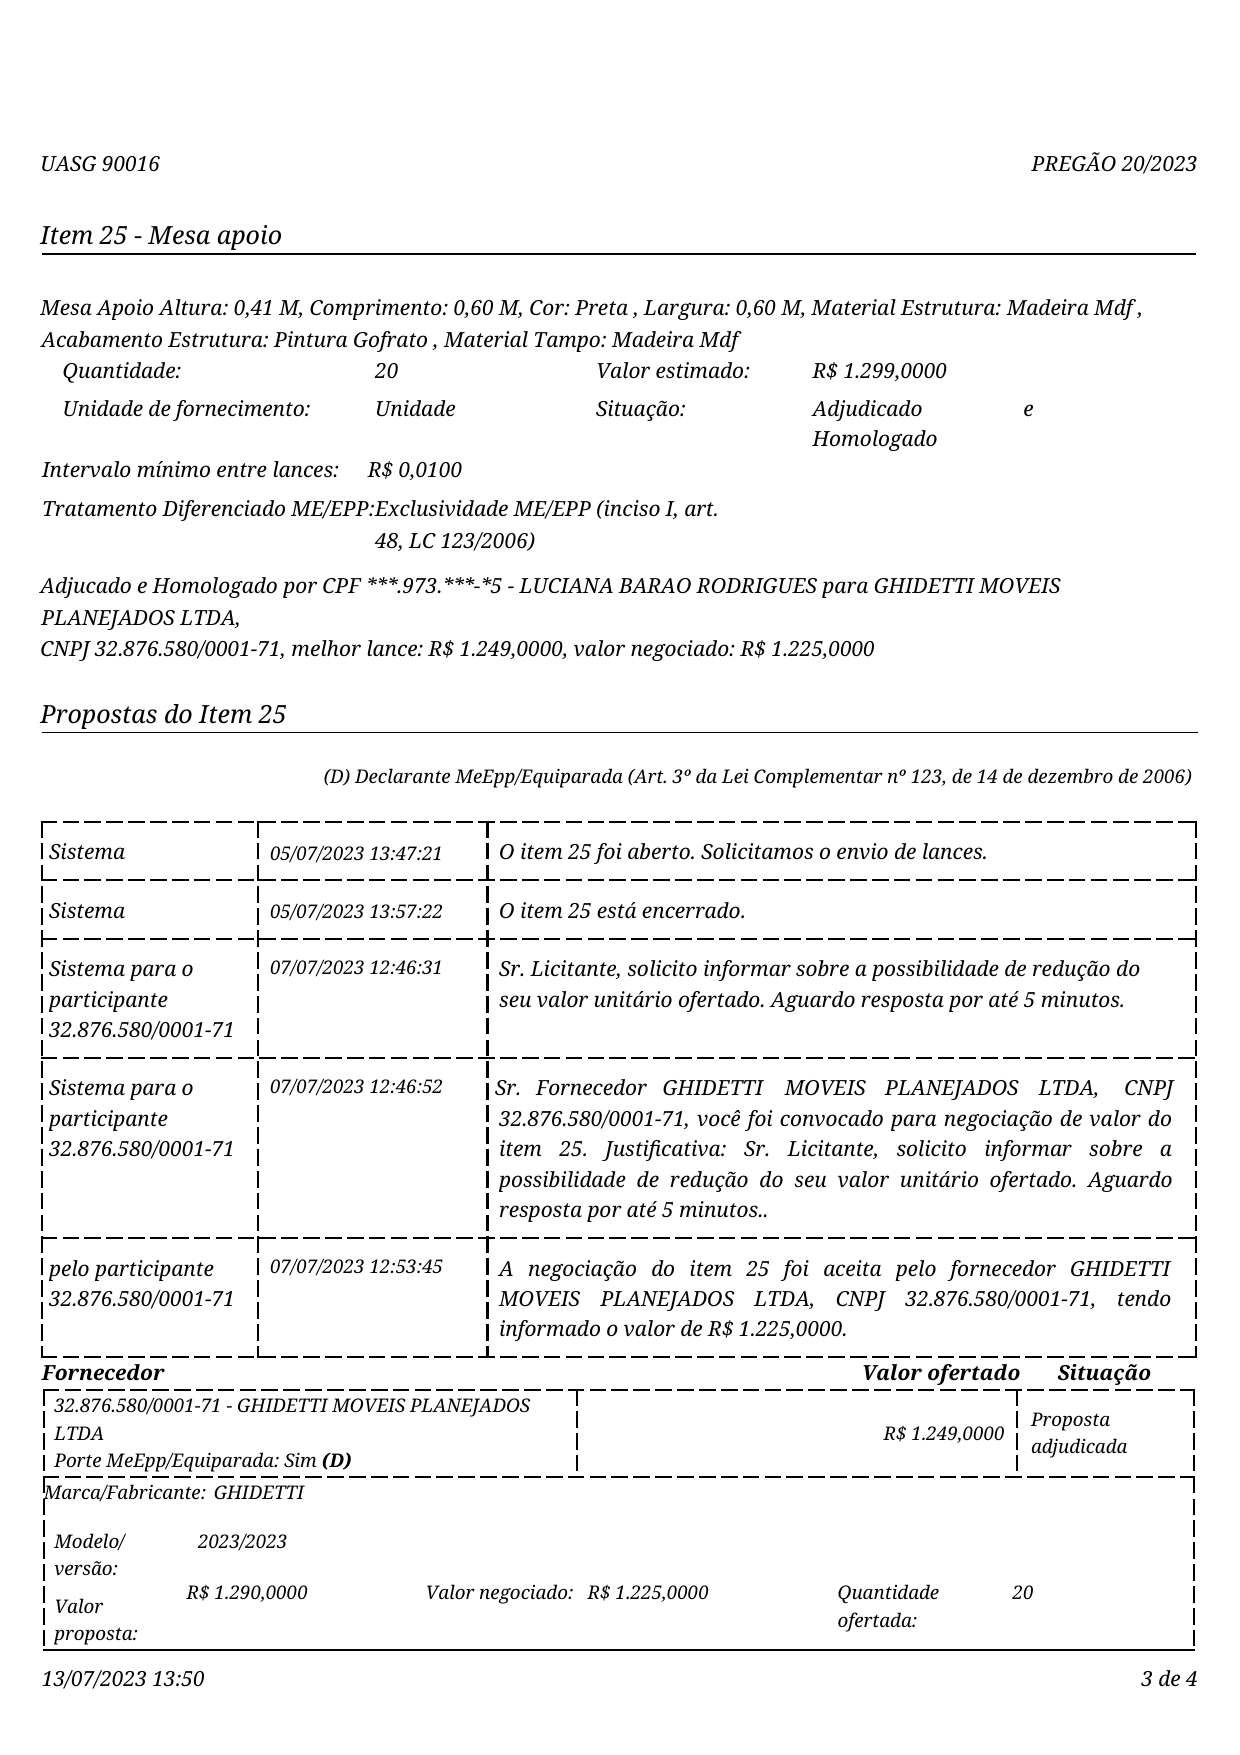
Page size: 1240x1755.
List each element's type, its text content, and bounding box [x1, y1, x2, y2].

table_cell 07/07/2023 12:46:52 [258, 1057, 487, 1237]
text Tratamento Diferenciado ME/EPP: Exclusividade ME/EPP (inciso I, art. [42, 494, 1200, 523]
table_header [577, 1389, 837, 1476]
table_header O item 25 foi aberto. Solicitamos o envio de lances. [488, 821, 1196, 879]
text Item 25 - Mesa apoio [40, 218, 1200, 252]
table_cell Sistema para o participante 32.876.580/0001-71 [42, 938, 258, 1057]
table_header R$ 1.299,0000 Adjudicado e Homologado [813, 356, 1036, 455]
text Propostas do Item 25 [40, 696, 1200, 731]
table_cell [838, 1476, 1194, 1527]
table_cell R$ 1.225,0000 [577, 1576, 837, 1649]
table_cell 07/07/2023 12:53:45 [258, 1237, 487, 1356]
table_cell Quantidade ofertada: [838, 1576, 1002, 1649]
text Mesa Apoio Altura: 0,41 M, Comprimento: 0,60 M, Cor: Preta , Largura: 0,60 M, Material Estrutura: Madeira Mdf , Acabamento Estrutura: Pintura Gofrato , Material Tampo: Madeira Mdf [40, 293, 1200, 353]
table_cell O item 25 está encerrado. [488, 879, 1196, 938]
table_cell A negociação do item 25 foi aceita pelo fornecedor GHIDETTI MOVEIS PLANEJADOS LTDA, CNPJ 32.876.580/0001-71, tendo informado o valor de R$ 1.225,0000. [488, 1237, 1196, 1356]
text CNPJ 32.876.580/0001-71, melhor lance: R$ 1.249,0000, valor negociado: R$ 1.225,0000 [40, 634, 1200, 663]
table_cell Sistema para o participante 32.876.580/0001-71 [42, 1057, 258, 1237]
table_cell [577, 1476, 837, 1527]
table_header Quantidade: Unidade de fornecimento: [63, 356, 375, 455]
table_cell Marca/Fabricante: GHIDETTI [44, 1476, 577, 1527]
table_cell 05/07/2023 13:57:22 [258, 879, 487, 938]
table_header Sistema [42, 821, 258, 879]
table_cell [577, 1527, 837, 1576]
table_cell 2023/2023 [186, 1527, 577, 1576]
table_header 05/07/2023 13:47:21 [258, 821, 487, 879]
text Intervalo mínimo entre lances: R$ 0,0100 [42, 455, 1200, 483]
text (D) Declarante MeEpp/Equiparada (Art. 3º da Lei Complementar nº 123, de 14 de dezembro de 2006) [42, 763, 1194, 789]
table_header Proposta adjudicada [1017, 1389, 1194, 1476]
text Adjucado e Homologado por CPF ***.973.***-*5 - LUCIANA BARAO RODRIGUES para GHIDETTI MOVEIS PLANEJADOS LTDA, [40, 572, 1200, 631]
table_header R$ 1.249,0000 [838, 1389, 1017, 1476]
table_cell Modelo/versão: Valor proposta: [44, 1527, 186, 1649]
table_header 32.876.580/0001-71 - GHIDETTI MOVEIS PLANEJADOS LTDA Porte MeEpp/Equiparada: Sim (D) [44, 1389, 577, 1476]
text UASG 90016 PREGÃO 20/2023 [40, 149, 1200, 178]
text 48, LC 123/2006) [375, 526, 1200, 554]
table_cell 07/07/2023 12:46:31 [258, 938, 487, 1057]
table_cell 20 [1002, 1576, 1194, 1649]
table_header Valor estimado: Situação: [596, 356, 812, 455]
table_cell [838, 1527, 1194, 1576]
text Fornecedor Valor ofertado Situação [42, 1358, 1200, 1387]
table_cell Sr. Licitante, solicito informar sobre a possibilidade de redução do seu valor unitário ofertado. Aguardo resposta por até 5 minutos. [488, 938, 1196, 1057]
table_cell pelo participante 32.876.580/0001-71 [42, 1237, 258, 1356]
table_cell R$ 1.290,0000 Valor negociado: [186, 1576, 577, 1649]
table_header 20 Unidade [375, 356, 596, 455]
table_cell Sistema [42, 879, 258, 938]
table_cell Sr. Fornecedor GHIDETTI MOVEIS PLANEJADOS LTDA, CNPJ 32.876.580/0001-71, você foi convocado para negociação de valor do item 25. Justificativa: Sr. Licitante, solicito informar sobre a possibilidade de redução do seu valor unitário ofertado. Aguardo resposta por até 5 minutos.. [488, 1057, 1196, 1237]
